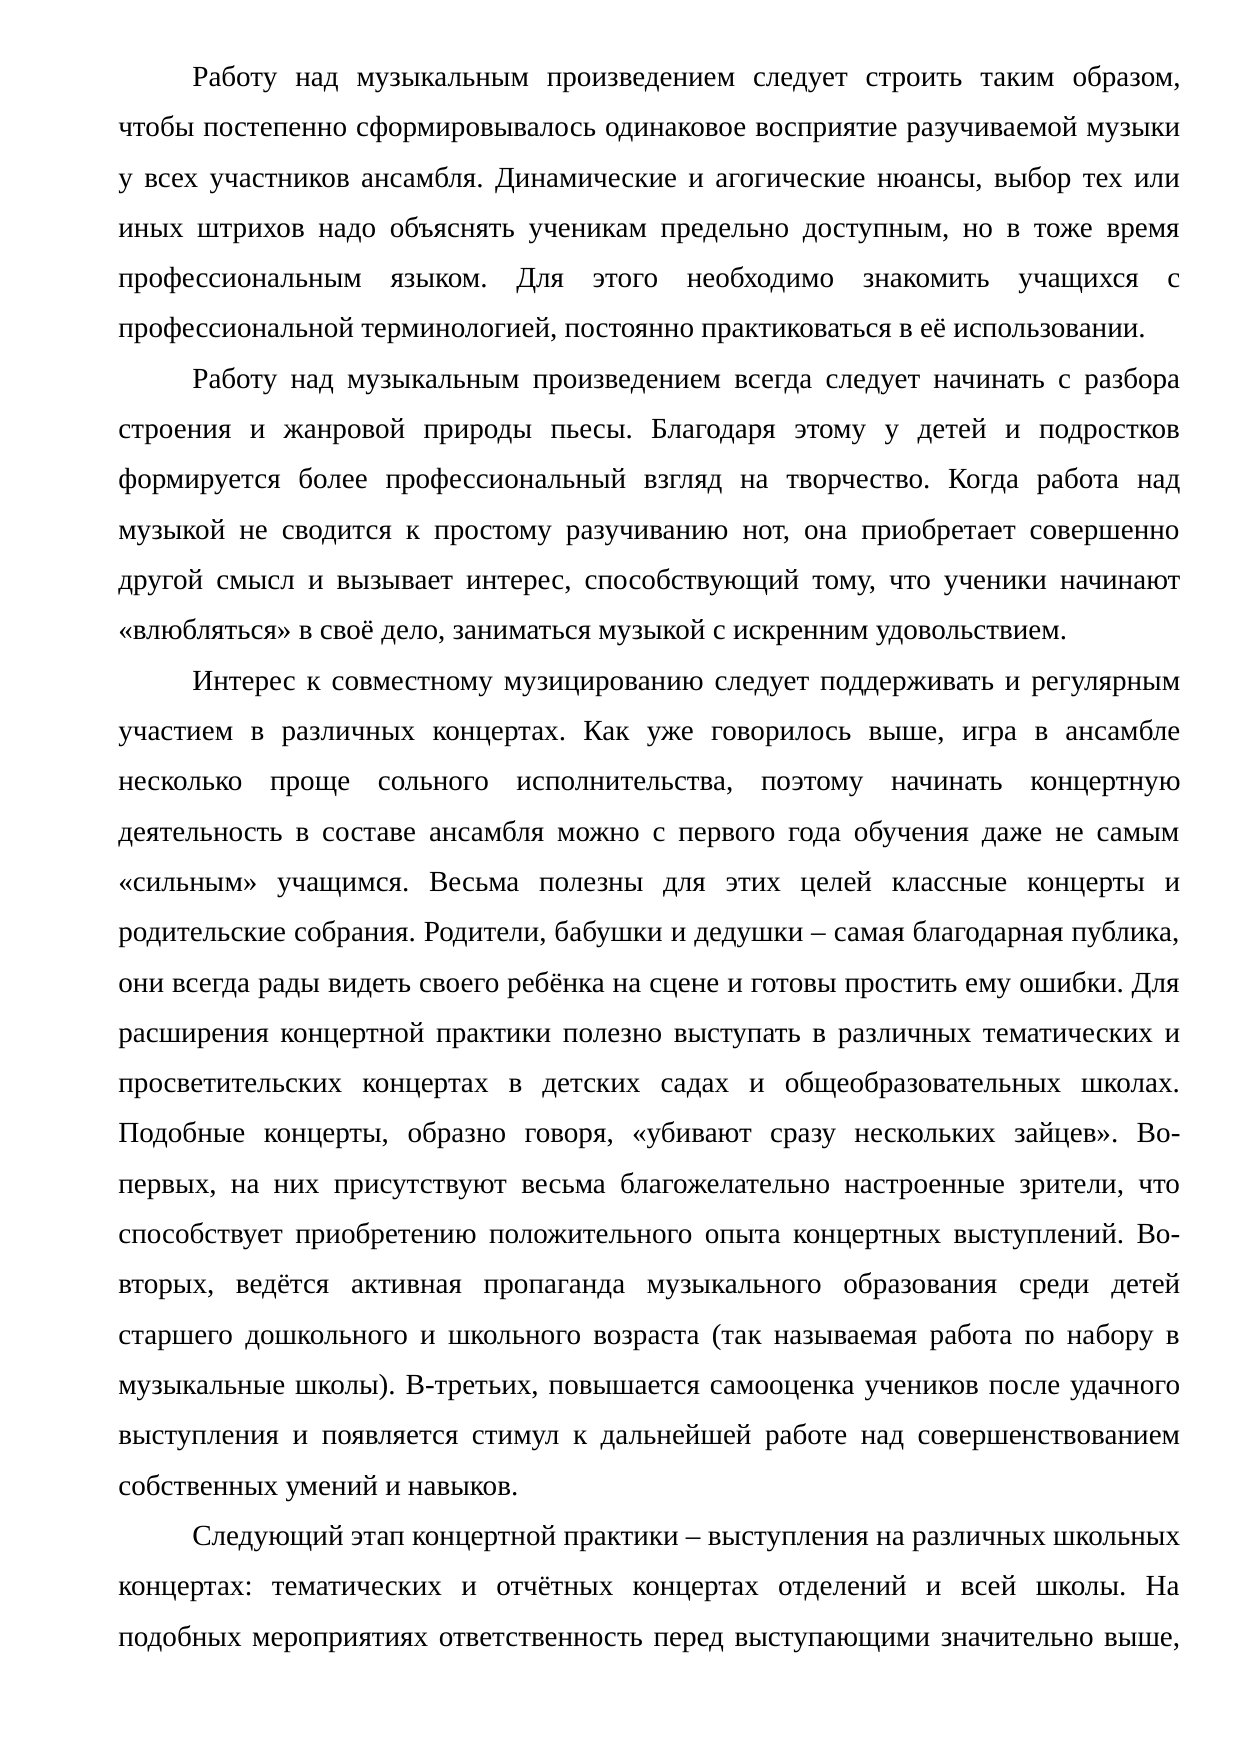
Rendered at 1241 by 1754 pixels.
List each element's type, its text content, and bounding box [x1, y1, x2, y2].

text Интерес к совместному музицированию следует поддерживать и регулярным участием в различных концертах. Как уже говорилось выше, игра в ансамбле несколько проще сольного исполнительства, поэтому начинать концертную деятельность в составе ансамбля можно с первого года обучения даже не самым «сильным» учащимся. Весьма полезны для этих целей классные концерты и родительские собрания. Родители, бабушки и дедушки – самая благодарная публика, они всегда рады видеть своего ребёнка на сцене и готовы простить ему ошибки. Для расширения концертной практики полезно выступать в различных тематических и просветительских концертах в детских садах и общеобразовательных школах. Подобные концерты, образно говоря, «убивают сразу нескольких зайцев». Во-первых, на них присутствуют весьма благожелательно настроенные зрители, что способствует приобретению положительного опыта концертных выступлений. Во-вторых, ведётся активная пропаганда музыкального образования среди детей старшего дошкольного и школьного возраста (так называемая работа по набору в музыкальные школы). В-третьих, повышается самооценка учеников после удачного выступления и появляется стимул к дальнейшей работе над совершенствованием собственных умений и навыков. [118, 663, 1181, 1501]
text Работу над музыкальным произведением всегда следует начинать с разбора строения и жанровой природы пьесы. Благодаря этому у детей и подростков формируется более профессиональный взгляд на творчество. Когда работа над музыкой не сводится к простому разучиванию нот, она приобретает совершенно другой смысл и вызывает интерес, способствующий тому, что ученики начинают «влюбляться» в своё дело, заниматься музыкой с искренним удовольствием. [118, 361, 1181, 646]
text Работу над музыкальным произведением следует строить таким образом, чтобы постепенно сформировывалось одинаковое восприятие разучиваемой музыки у всех участников ансамбля. Динамические и агогические нюансы, выбор тех или иных штрихов надо объяснять ученикам предельно доступным, но в тоже время профессиональным языком. Для этого необходимо знакомить учащихся с профессиональной терминологией, постоянно практиковаться в её использовании. [118, 59, 1181, 344]
text Следующий этап концертной практики – выступления на различных школьных концертах: тематических и отчётных концертах отделений и всей школы. На подобных мероприятиях ответственность перед выступающими значительно выше, [118, 1518, 1181, 1652]
